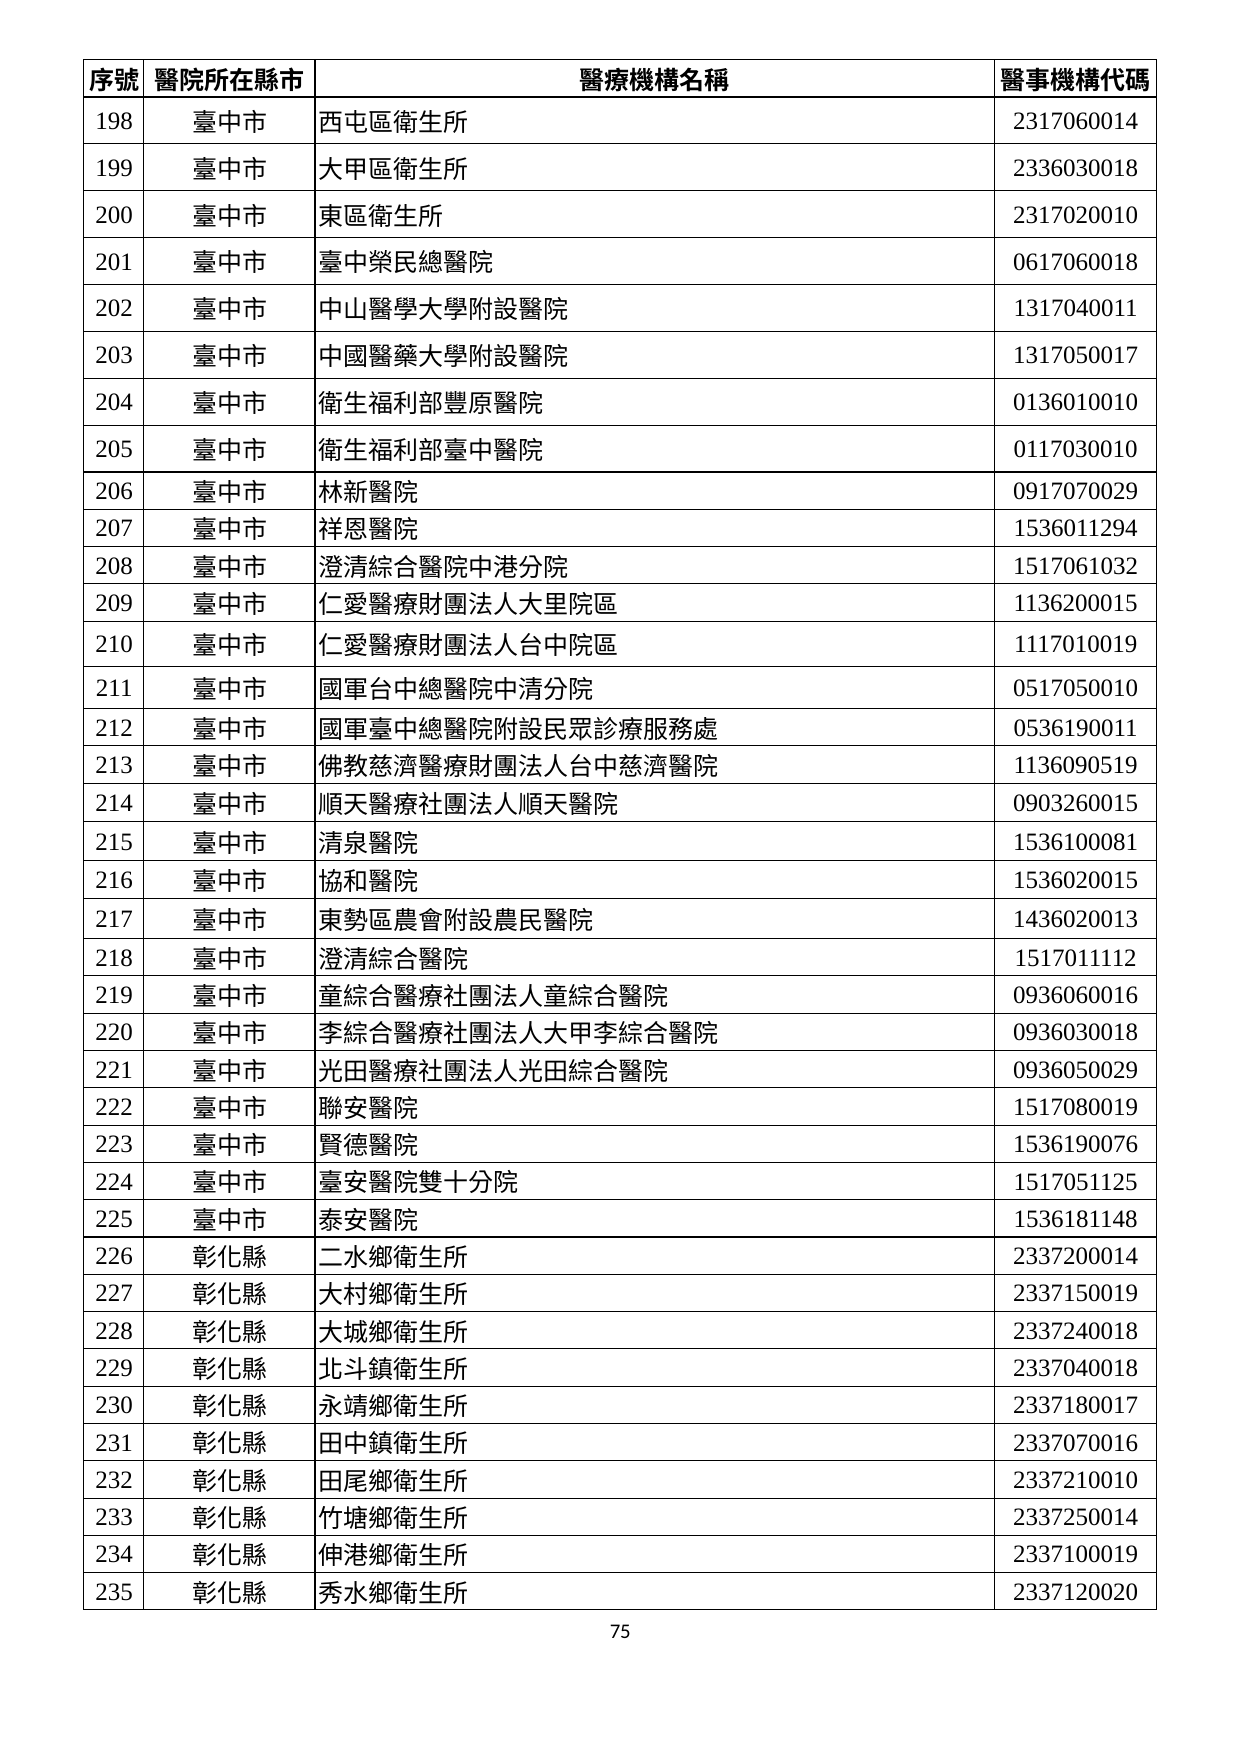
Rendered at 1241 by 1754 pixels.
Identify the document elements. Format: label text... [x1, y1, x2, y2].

table_cell 彰化縣 [144, 1573, 314, 1609]
table_cell 1317050017 [995, 332, 1156, 378]
table_cell 順天醫療社團法人順天醫院 [316, 784, 994, 821]
table_cell 臺中市 [144, 1126, 314, 1162]
table_cell 大城鄉衛生所 [316, 1312, 994, 1348]
table_cell 0517050010 [995, 667, 1156, 708]
table_cell 臺中市 [144, 98, 314, 143]
table_cell 李綜合醫療社團法人大甲李綜合醫院 [316, 1014, 994, 1050]
table_cell 211 [84, 667, 143, 708]
table_header 醫療機構名稱 [316, 60, 994, 96]
table_cell 0936030018 [995, 1014, 1156, 1050]
table_cell 1517080019 [995, 1088, 1156, 1124]
table_cell 臺中市 [144, 667, 314, 708]
table_cell 中國醫藥大學附設醫院 [316, 332, 994, 378]
table_cell 222 [84, 1088, 143, 1124]
table_cell 2336030018 [995, 144, 1156, 190]
table_cell 東區衛生所 [316, 191, 994, 237]
table_cell 209 [84, 584, 143, 621]
table_cell 0136010010 [995, 379, 1156, 424]
table_cell 202 [84, 285, 143, 331]
table_cell 229 [84, 1349, 143, 1386]
table_cell 田中鎮衛生所 [316, 1424, 994, 1460]
table_cell 臺中市 [144, 510, 314, 546]
table_cell 衛生福利部臺中醫院 [316, 426, 994, 471]
table_cell 國軍臺中總醫院附設民眾診療服務處 [316, 709, 994, 745]
table_cell 199 [84, 144, 143, 190]
table_cell 233 [84, 1499, 143, 1535]
table_cell 2337070016 [995, 1424, 1156, 1460]
table_cell 臺中市 [144, 822, 314, 860]
table_cell 1117010019 [995, 622, 1156, 666]
table_cell 二水鄉衛生所 [316, 1238, 994, 1274]
table_cell 國軍台中總醫院中清分院 [316, 667, 994, 708]
table_cell 2317060014 [995, 98, 1156, 143]
table_cell 彰化縣 [144, 1349, 314, 1386]
table_cell 臺安醫院雙十分院 [316, 1163, 994, 1199]
table_cell 臺中市 [144, 1163, 314, 1199]
table_cell 221 [84, 1051, 143, 1087]
table_cell 198 [84, 98, 143, 143]
table_cell 1536100081 [995, 822, 1156, 860]
table_cell 217 [84, 899, 143, 938]
table_cell 206 [84, 473, 143, 509]
table_cell 1536020015 [995, 861, 1156, 897]
table_cell 臺中市 [144, 238, 314, 284]
table_cell 佛教慈濟醫療財團法人台中慈濟醫院 [316, 746, 994, 783]
table_cell 聯安醫院 [316, 1088, 994, 1124]
table_cell 臺中市 [144, 784, 314, 821]
table_cell 1317040011 [995, 285, 1156, 331]
table_cell 臺中市 [144, 1014, 314, 1050]
table_cell 清泉醫院 [316, 822, 994, 860]
table_cell 1536011294 [995, 510, 1156, 546]
table_cell 臺中市 [144, 473, 314, 509]
table_cell 西屯區衛生所 [316, 98, 994, 143]
table_cell 光田醫療社團法人光田綜合醫院 [316, 1051, 994, 1087]
table_cell 204 [84, 379, 143, 424]
table_cell 2317020010 [995, 191, 1156, 237]
table_header 序號 [84, 60, 143, 96]
table_cell 臺中市 [144, 1088, 314, 1124]
table_cell 彰化縣 [144, 1499, 314, 1535]
table_cell 0936060016 [995, 976, 1156, 1013]
table_cell 臺中市 [144, 547, 314, 583]
table_cell 臺中榮民總醫院 [316, 238, 994, 284]
table_cell 2337200014 [995, 1238, 1156, 1274]
table_cell 224 [84, 1163, 143, 1199]
table_header 醫院所在縣市 [144, 60, 314, 96]
table_cell 208 [84, 547, 143, 583]
table_cell 童綜合醫療社團法人童綜合醫院 [316, 976, 994, 1013]
table_cell 林新醫院 [316, 473, 994, 509]
table_cell 彰化縣 [144, 1238, 314, 1274]
table_cell 201 [84, 238, 143, 284]
table_cell 2337210010 [995, 1461, 1156, 1497]
table_cell 2337120020 [995, 1573, 1156, 1609]
table_cell 東勢區農會附設農民醫院 [316, 899, 994, 938]
table_cell 賢德醫院 [316, 1126, 994, 1162]
table_cell 彰化縣 [144, 1387, 314, 1423]
table_cell 2337250014 [995, 1499, 1156, 1535]
table_cell 212 [84, 709, 143, 745]
table_cell 大甲區衛生所 [316, 144, 994, 190]
table_cell 仁愛醫療財團法人台中院區 [316, 622, 994, 666]
table_cell 230 [84, 1387, 143, 1423]
table_cell 215 [84, 822, 143, 860]
table_cell 北斗鎮衛生所 [316, 1349, 994, 1386]
table_cell 216 [84, 861, 143, 897]
table_cell 臺中市 [144, 622, 314, 666]
table_cell 1517011112 [995, 939, 1156, 975]
table_cell 臺中市 [144, 1200, 314, 1236]
table_cell 臺中市 [144, 285, 314, 331]
table_cell 1136200015 [995, 584, 1156, 621]
table_cell 2337240018 [995, 1312, 1156, 1348]
table_cell 彰化縣 [144, 1461, 314, 1497]
table_cell 231 [84, 1424, 143, 1460]
table_cell 彰化縣 [144, 1536, 314, 1572]
table_cell 0917070029 [995, 473, 1156, 509]
table_cell 0903260015 [995, 784, 1156, 821]
table_cell 2337100019 [995, 1536, 1156, 1572]
table_cell 彰化縣 [144, 1275, 314, 1311]
table_cell 2337040018 [995, 1349, 1156, 1386]
table_cell 臺中市 [144, 191, 314, 237]
table_cell 臺中市 [144, 939, 314, 975]
table_cell 1517051125 [995, 1163, 1156, 1199]
table_cell 臺中市 [144, 746, 314, 783]
table_cell 2337180017 [995, 1387, 1156, 1423]
table_cell 協和醫院 [316, 861, 994, 897]
table_cell 泰安醫院 [316, 1200, 994, 1236]
table_cell 臺中市 [144, 899, 314, 938]
table_cell 仁愛醫療財團法人大里院區 [316, 584, 994, 621]
table_cell 207 [84, 510, 143, 546]
table_cell 0117030010 [995, 426, 1156, 471]
table_cell 220 [84, 1014, 143, 1050]
table_cell 田尾鄉衛生所 [316, 1461, 994, 1497]
table_cell 1517061032 [995, 547, 1156, 583]
table_cell 235 [84, 1573, 143, 1609]
table_cell 225 [84, 1200, 143, 1236]
table_cell 永靖鄉衛生所 [316, 1387, 994, 1423]
table_cell 205 [84, 426, 143, 471]
table_cell 臺中市 [144, 709, 314, 745]
table_cell 臺中市 [144, 584, 314, 621]
table_cell 1536190076 [995, 1126, 1156, 1162]
table_cell 213 [84, 746, 143, 783]
table_cell 1536181148 [995, 1200, 1156, 1236]
table_cell 218 [84, 939, 143, 975]
table_cell 1436020013 [995, 899, 1156, 938]
table_cell 214 [84, 784, 143, 821]
table_cell 竹塘鄉衛生所 [316, 1499, 994, 1535]
table_cell 223 [84, 1126, 143, 1162]
table_cell 234 [84, 1536, 143, 1572]
table_cell 臺中市 [144, 1051, 314, 1087]
table_cell 227 [84, 1275, 143, 1311]
table_cell 210 [84, 622, 143, 666]
table_cell 祥恩醫院 [316, 510, 994, 546]
table_header 醫事機構代碼 [995, 60, 1156, 96]
table_cell 2337150019 [995, 1275, 1156, 1311]
table_cell 臺中市 [144, 144, 314, 190]
table_cell 1136090519 [995, 746, 1156, 783]
table_cell 臺中市 [144, 332, 314, 378]
table_cell 彰化縣 [144, 1424, 314, 1460]
table_cell 0936050029 [995, 1051, 1156, 1087]
table_cell 0536190011 [995, 709, 1156, 745]
table_cell 中山醫學大學附設醫院 [316, 285, 994, 331]
table_cell 臺中市 [144, 861, 314, 897]
table_cell 200 [84, 191, 143, 237]
table_cell 大村鄉衛生所 [316, 1275, 994, 1311]
table_cell 226 [84, 1238, 143, 1274]
table_cell 澄清綜合醫院 [316, 939, 994, 975]
table_cell 228 [84, 1312, 143, 1348]
table_cell 219 [84, 976, 143, 1013]
table_cell 0617060018 [995, 238, 1156, 284]
table_cell 伸港鄉衛生所 [316, 1536, 994, 1572]
table_cell 203 [84, 332, 143, 378]
table_cell 澄清綜合醫院中港分院 [316, 547, 994, 583]
table_cell 臺中市 [144, 379, 314, 424]
table_cell 秀水鄉衛生所 [316, 1573, 994, 1609]
table_cell 衛生福利部豐原醫院 [316, 379, 994, 424]
table_cell 232 [84, 1461, 143, 1497]
table_cell 臺中市 [144, 426, 314, 471]
table_cell 彰化縣 [144, 1312, 314, 1348]
table_cell 臺中市 [144, 976, 314, 1013]
